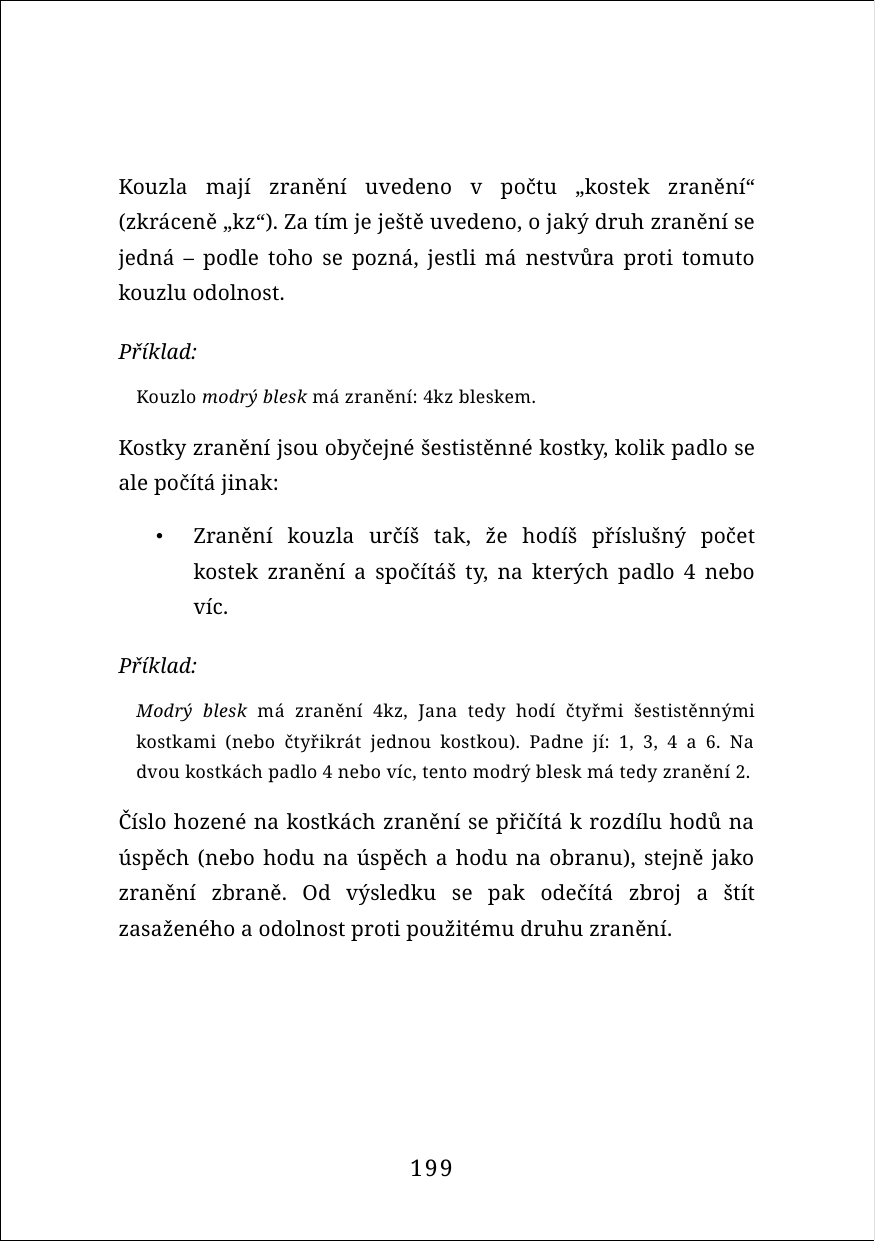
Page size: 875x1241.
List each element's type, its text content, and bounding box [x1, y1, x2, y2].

text Kouzla mají zranění uvedeno v počtu „kostek zranění“ (zkráceně „kz“). Za tím je ještě uvedeno, o jaký druh zranění se jedná – podle toho se pozná, jestli má nestvůra proti tomuto kouzlu odolnost. [118, 172, 756, 307]
text Kostky zranění jsou obyčejné šestistěnné kostky, kolik padlo se ale počítá jinak: [118, 433, 756, 497]
text Číslo hozené na kostkách zranění se přičítá k rozdílu hodů na úspěch (nebo hodu na úspěch a hodu na obranu), stejně jako zranění zbraně. Od výsledku se pak odečítá zbroj a štít zasaženého a odolnost proti použitému druhu zranění. [118, 807, 756, 942]
text Kouzlo modrý blesk má zranění: 4kz bleskem. [136, 385, 756, 409]
list Zranění kouzla určíš tak, že hodíš příslušný počet kostek zranění a spočítáš ty, na kterých padlo 4 nebo víc. [156, 521, 756, 621]
text Příklad: [118, 337, 756, 366]
text Příklad: [118, 652, 756, 680]
text Modrý blesk má zranění 4kz, Jana tedy hodí čtyřmi šestistěnnými kostkami (nebo čtyřikrát jednou kostkou). Padne jí: 1, 3, 4 a 6. Na dvou kostkách padlo 4 nebo víc, tento modrý blesk má tedy zranění 2. [136, 699, 756, 783]
